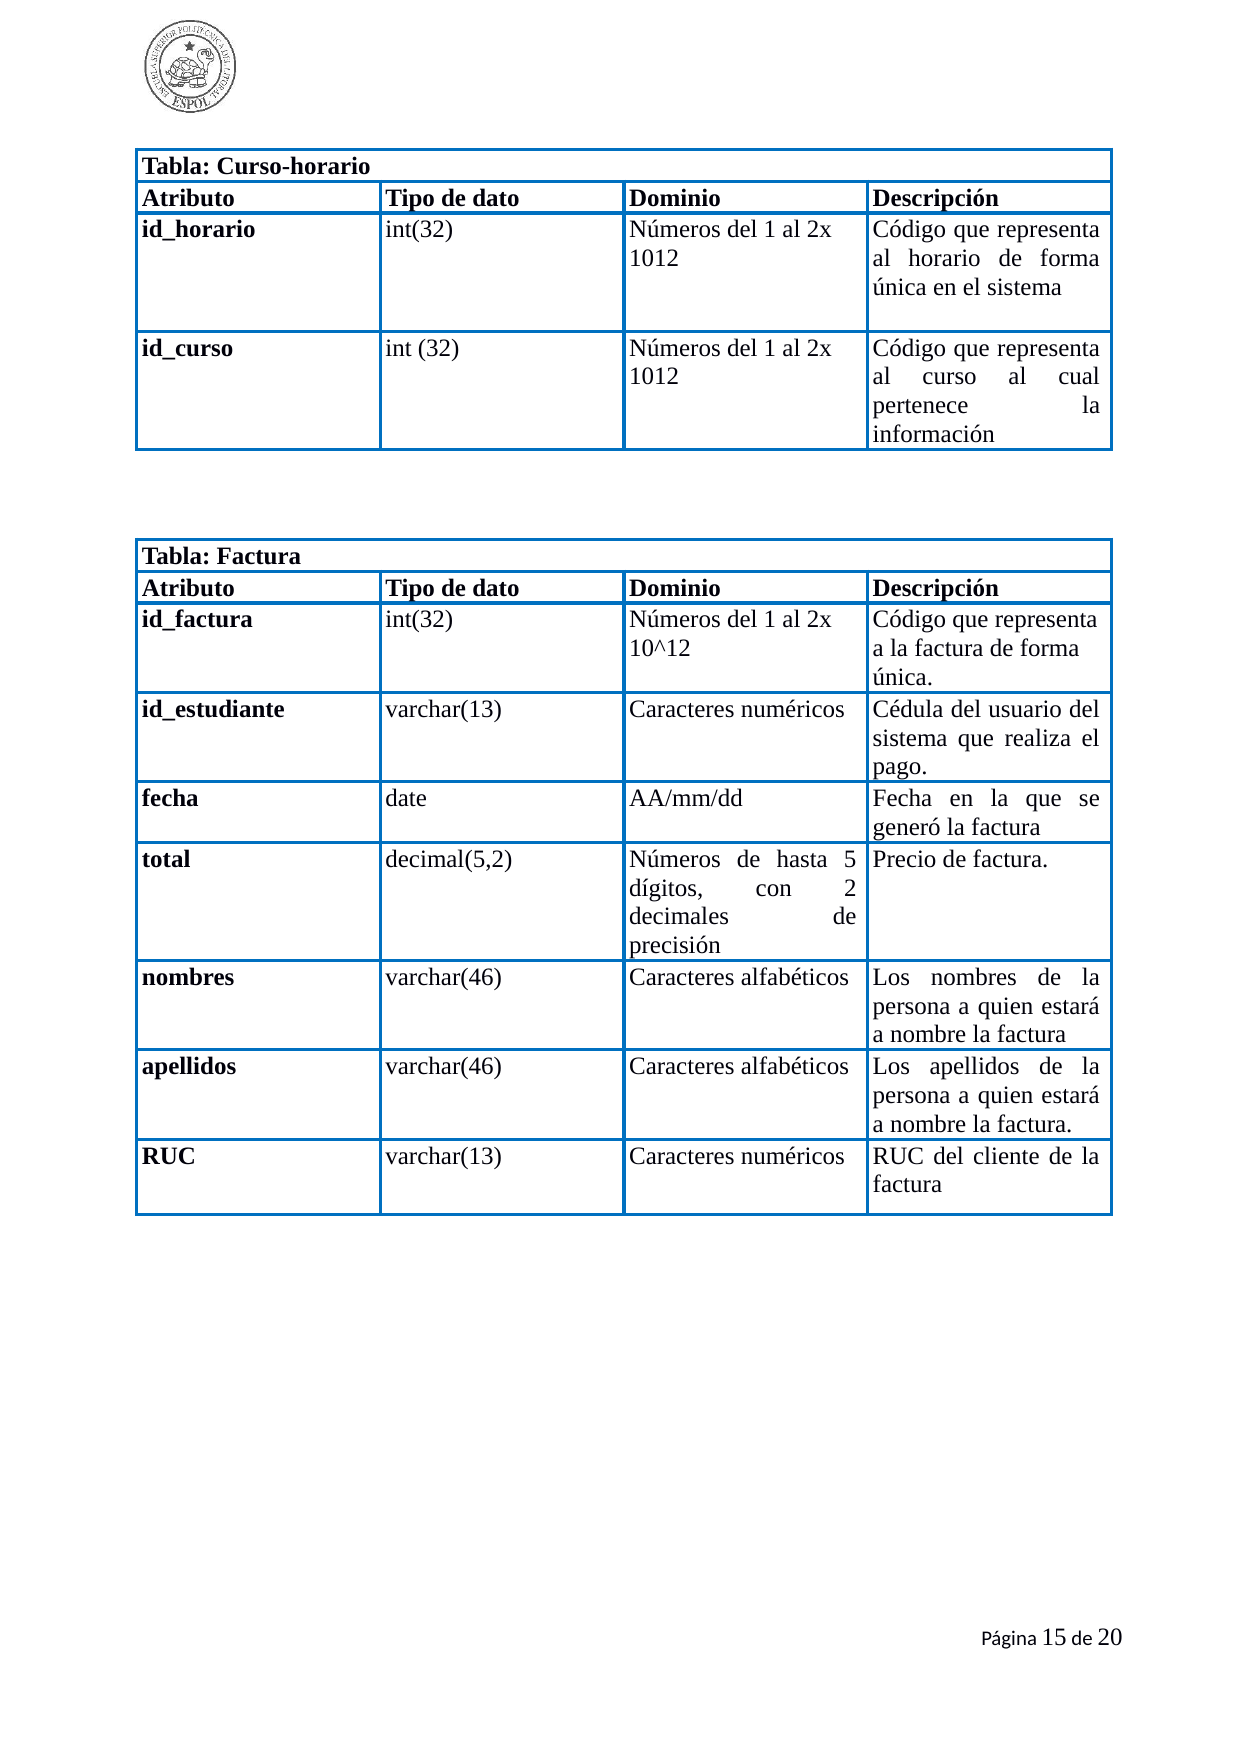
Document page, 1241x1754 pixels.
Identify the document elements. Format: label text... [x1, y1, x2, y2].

table_cell Los nombres de la persona a quien estará a nombre la factura [869, 962, 1110, 1048]
table_cell Fecha en la que se generó la factura [869, 783, 1110, 841]
table_cell Los apellidos de la persona a quien estará a nombre la factura. [869, 1051, 1110, 1138]
table_cell id_factura [138, 605, 379, 691]
table_cell Dominio [626, 183, 866, 211]
table_cell varchar(46) [382, 962, 622, 1048]
table_cell Caracteres alfabéticos [626, 1051, 866, 1138]
table_cell Caracteres numéricos [626, 1141, 866, 1213]
table_cell id_horario [138, 215, 379, 329]
table_cell Precio de factura. [869, 844, 1110, 959]
table_cell date [382, 783, 622, 841]
table_cell Descripción [869, 183, 1110, 211]
table_cell Código que representa al curso al cual pertenece la información [869, 333, 1110, 448]
table_cell fecha [138, 783, 379, 841]
table_cell Atributo [138, 573, 379, 601]
table_cell int(32) [382, 215, 622, 329]
table_cell Tipo de dato [382, 183, 622, 211]
picture [142, 19, 238, 114]
table_cell apellidos [138, 1051, 379, 1138]
table_cell Números del 1 al 2x 10^12 [626, 605, 866, 691]
table_cell Atributo [138, 183, 379, 211]
table_header Tabla: Curso-horario [138, 151, 1110, 179]
table_cell decimal(5,2) [382, 844, 622, 959]
table_cell int (32) [382, 333, 622, 448]
table_cell varchar(46) [382, 1051, 622, 1138]
table_cell RUC del cliente de la factura [869, 1141, 1110, 1213]
table_cell total [138, 844, 379, 959]
table_cell nombres [138, 962, 379, 1048]
table_cell Números de hasta 5 dígitos, con 2 decimales de precisión [626, 844, 866, 959]
table_cell Descripción [869, 573, 1110, 601]
table_cell varchar(13) [382, 1141, 622, 1213]
table_cell RUC [138, 1141, 379, 1213]
table_cell Tipo de dato [382, 573, 622, 601]
table_cell Números del 1 al 2x 1012 [626, 215, 866, 329]
table_cell Dominio [626, 573, 866, 601]
table_cell id_curso [138, 333, 379, 448]
table_cell Código que representa a la factura de forma única. [869, 605, 1110, 691]
table_cell id_estudiante [138, 694, 379, 780]
table_cell Números del 1 al 2x 1012 [626, 333, 866, 448]
table_cell varchar(13) [382, 694, 622, 780]
table_cell int(32) [382, 605, 622, 691]
table_cell AA/mm/dd [626, 783, 866, 841]
table_cell Código que representa al horario de forma única en el sistema [869, 215, 1110, 329]
table_cell Caracteres numéricos [626, 694, 866, 780]
table_cell Cédula del usuario del sistema que realiza el pago. [869, 694, 1110, 780]
table_cell Caracteres alfabéticos [626, 962, 866, 1048]
table_header Tabla: Factura [138, 541, 1110, 569]
